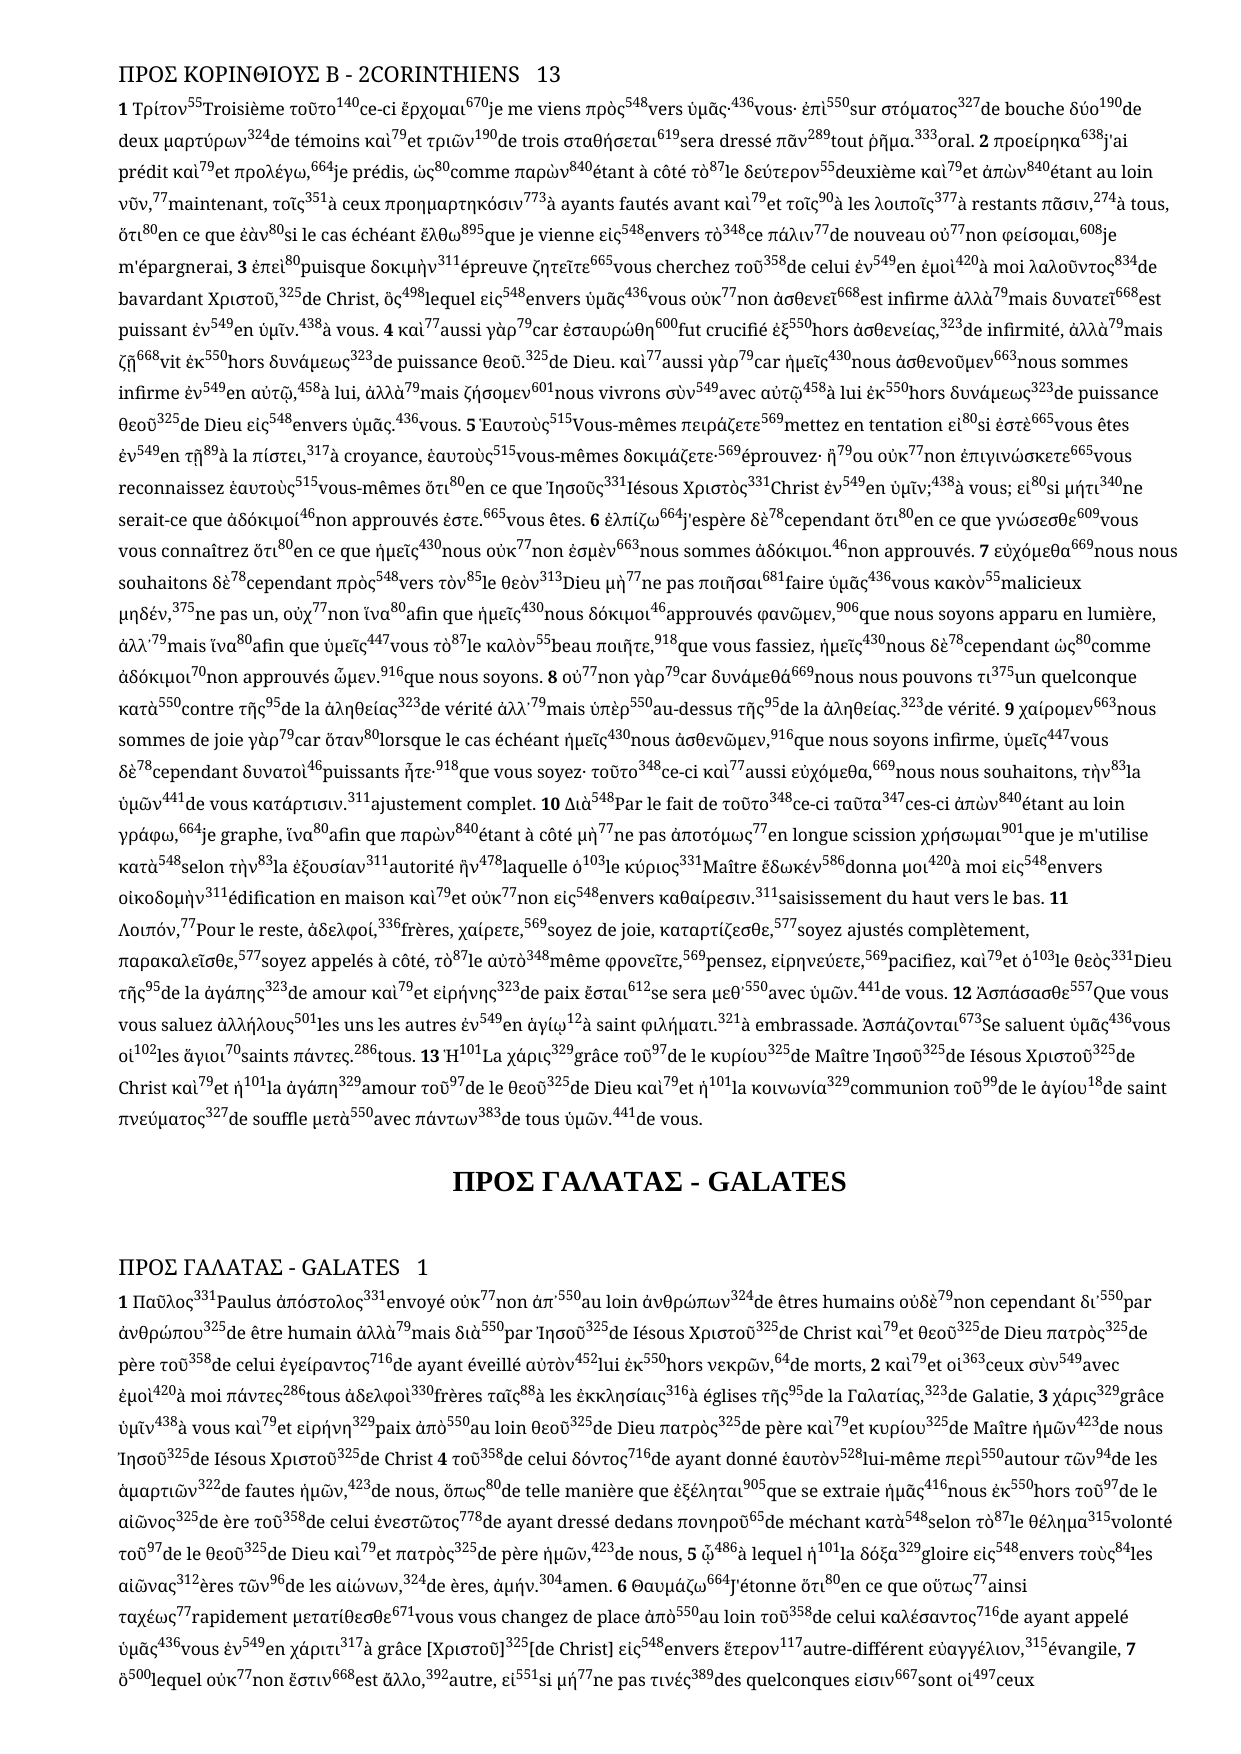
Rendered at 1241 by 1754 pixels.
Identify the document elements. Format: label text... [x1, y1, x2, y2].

text 1 Τρίτον55Troisième τοῦτο140ce-ci ἔρχομαι670je me viens πρὸς548vers ὑμᾶς·436vous· ἐπὶ550sur στόματος327de bouche δύο190de deux μαρτύρων324de témoins καὶ79et τριῶν190de trois σταθήσεται619sera dressé πᾶν289tout ῥῆμα.333oral. 2 προείρηκα638j'ai prédit καὶ79et προλέγω,664je prédis, ὡς80comme παρὼν840étant à côté τὸ87le δεύτερον55deuxième καὶ79et ἀπὼν840étant au loin νῦν,77maintenant, τοῖς351à ceux προημαρτηκόσιν773à ayants fautés avant καὶ79et τοῖς90à les λοιποῖς377à restants πᾶσιν,274à tous, ὅτι80en ce que ἐὰν80si le cas échéant ἔλθω895que je vienne εἰς548envers τὸ348ce πάλιν77de nouveau οὐ77non φείσομαι,608je m'épargnerai, 3 ἐπεὶ80puisque δοκιμὴν311épreuve ζητεῖτε665vous cherchez τοῦ358de celui ἐν549en ἐμοὶ420à moi λαλοῦντος834de bavardant Χριστοῦ,325de Christ, ὃς498lequel εἰς548envers ὑμᾶς436vous οὐκ77non ἀσθενεῖ668est infirme ἀλλὰ79mais δυνατεῖ668est puissant ἐν549en ὑμῖν.438à vous. 4 καὶ77aussi γὰρ79car ἐσταυρώθη600fut crucifié ἐξ550hors ἀσθενείας,323de infirmité, ἀλλὰ79mais ζῇ668vit ἐκ550hors δυνάμεως323de puissance θεοῦ.325de Dieu. καὶ77aussi γὰρ79car ἡμεῖς430nous ἀσθενοῦμεν663nous sommes infirme ἐν549en αὐτῷ,458à lui, ἀλλὰ79mais ζήσομεν601nous vivrons σὺν549avec αὐτῷ458à lui ἐκ550hors δυνάμεως323de puissance θεοῦ325de Dieu εἰς548envers ὑμᾶς.436vous. 5 Ἑαυτοὺς515Vous-mêmes πειράζετε569mettez en tentation εἰ80si ἐστὲ665vous êtes ἐν549en τῇ89à la πίστει,317à croyance, ἑαυτοὺς515vous-mêmes δοκιμάζετε·569éprouvez· ἢ79ou οὐκ77non ἐπιγινώσκετε665vous reconnaissez ἑαυτοὺς515vous-mêmes ὅτι80en ce que Ἰησοῦς331Iésous Χριστὸς331Christ ἐν549en ὑμῖν;438à vous; εἰ80si μήτι340ne serait-ce que ἀδόκιμοί46non approuvés ἐστε.665vous êtes. 6 ἐλπίζω664j'espère δὲ78cependant ὅτι80en ce que γνώσεσθε609vous vous connaîtrez ὅτι80en ce que ἡμεῖς430nous οὐκ77non ἐσμὲν663nous sommes ἀδόκιμοι.46non approuvés. 7 εὐχόμεθα669nous nous souhaitons δὲ78cependant πρὸς548vers τὸν85le θεὸν313Dieu μὴ77ne pas ποιῆσαι681faire ὑμᾶς436vous κακὸν55malicieux μηδέν,375ne pas un, οὐχ77non ἵνα80afin que ἡμεῖς430nous δόκιμοι46approuvés φανῶμεν,906que nous soyons apparu en lumière, ἀλλ᾽79mais ἵνα80afin que ὑμεῖς447vous τὸ87le καλὸν55beau ποιῆτε,918que vous fassiez, ἡμεῖς430nous δὲ78cependant ὡς80comme ἀδόκιμοι70non approuvés ὦμεν.916que nous soyons. 8 οὐ77non γὰρ79car δυνάμεθά669nous nous pouvons τι375un quelconque κατὰ550contre τῆς95de la ἀληθείας323de vérité ἀλλ᾽79mais ὑπὲρ550au-dessus τῆς95de la ἀληθείας.323de vérité. 9 χαίρομεν663nous sommes de joie γὰρ79car ὅταν80lorsque le cas échéant ἡμεῖς430nous ἀσθενῶμεν,916que nous soyons infirme, ὑμεῖς447vous δὲ78cependant δυνατοὶ46puissants ἦτε·918que vous soyez· τοῦτο348ce-ci καὶ77aussi εὐχόμεθα,669nous nous souhaitons, τὴν83la ὑμῶν441de vous κατάρτισιν.311ajustement complet. 10 Διὰ548Par le fait de τοῦτο348ce-ci ταῦτα347ces-ci ἀπὼν840étant au loin γράφω,664je graphe, ἵνα80afin que παρὼν840étant à côté μὴ77ne pas ἀποτόμως77en longue scission χρήσωμαι901que je m'utilise κατὰ548selon τὴν83la ἐξουσίαν311autorité ἣν478laquelle ὁ103le κύριος331Maître ἔδωκέν586donna μοι420à moi εἰς548envers οἰκοδομὴν311édification en maison καὶ79et οὐκ77non εἰς548envers καθαίρεσιν.311saisissement du haut vers le bas. 11 Λοιπόν,77Pour le reste, ἀδελφοί,336frères, χαίρετε,569soyez de joie, καταρτίζεσθε,577soyez ajustés complètement, παρακαλεῖσθε,577soyez appelés à côté, τὸ87le αὐτὸ348même φρονεῖτε,569pensez, εἰρηνεύετε,569pacifiez, καὶ79et ὁ103le θεὸς331Dieu τῆς95de la ἀγάπης323de amour καὶ79et εἰρήνης323de paix ἔσται612se sera μεθ᾽550avec ὑμῶν.441de vous. 12 Ἀσπάσασθε557Que vous vous saluez ἀλλήλους501les uns les autres ἐν549en ἁγίῳ12à saint φιλήματι.321à embrassade. Ἀσπάζονται673Se saluent ὑμᾶς436vous οἱ102les ἅγιοι70saints πάντες.286tous. 13 Ἡ101La χάρις329grâce τοῦ97de le κυρίου325de Maître Ἰησοῦ325de Iésous Χριστοῦ325de Christ καὶ79et ἡ101la ἀγάπη329amour τοῦ97de le θεοῦ325de Dieu καὶ79et ἡ101la κοινωνία329communion τοῦ99de le ἁγίου18de saint πνεύματος327de souffle μετὰ550avec πάντων383de tous ὑμῶν.441de vous. [118, 93, 1181, 1131]
text ΠΡΟΣ ΚΟΡΙΝΘΙΟΥΣ Β - 2CORINTHIENS 13 [118, 59, 1181, 89]
subtitle ΠΡΟΣ ΓΑΛΑΤΑΣ - GALATES [118, 1164, 1181, 1197]
text 1 Παῦλος331Paulus ἀπόστολος331envoyé οὐκ77non ἀπ᾽550au loin ἀνθρώπων324de êtres humains οὐδὲ79non cependant δι᾽550par ἀνθρώπου325de être humain ἀλλὰ79mais διὰ550par Ἰησοῦ325de Iésous Χριστοῦ325de Christ καὶ79et θεοῦ325de Dieu πατρὸς325de père τοῦ358de celui ἐγείραντος716de ayant éveillé αὐτὸν452lui ἐκ550hors νεκρῶν,64de morts, 2 καὶ79et οἱ363ceux σὺν549avec ἐμοὶ420à moi πάντες286tous ἀδελφοὶ330frères ταῖς88à les ἐκκλησίαις316à églises τῆς95de la Γαλατίας,323de Galatie, 3 χάρις329grâce ὑμῖν438à vous καὶ79et εἰρήνη329paix ἀπὸ550au loin θεοῦ325de Dieu πατρὸς325de père καὶ79et κυρίου325de Maître ἡμῶν423de nous Ἰησοῦ325de Iésous Χριστοῦ325de Christ 4 τοῦ358de celui δόντος716de ayant donné ἑαυτὸν528lui-même περὶ550autour τῶν94de les ἁμαρτιῶν322de fautes ἡμῶν,423de nous, ὅπως80de telle manière que ἐξέληται905que se extraie ἡμᾶς416nous ἐκ550hors τοῦ97de le αἰῶνος325de ère τοῦ358de celui ἐνεστῶτος778de ayant dressé dedans πονηροῦ65de méchant κατὰ548selon τὸ87le θέλημα315volonté τοῦ97de le θεοῦ325de Dieu καὶ79et πατρὸς325de père ἡμῶν,423de nous, 5 ᾧ486à lequel ἡ101la δόξα329gloire εἰς548envers τοὺς84les αἰῶνας312ères τῶν96de les αἰώνων,324de ères, ἀμήν.304amen. 6 Θαυμάζω664J'étonne ὅτι80en ce que οὕτως77ainsi ταχέως77rapidement μετατίθεσθε671vous vous changez de place ἀπὸ550au loin τοῦ358de celui καλέσαντος716de ayant appelé ὑμᾶς436vous ἐν549en χάριτι317à grâce [Χριστοῦ]325[de Christ] εἰς548envers ἕτερον117autre-différent εὐαγγέλιον,315évangile, 7 ὃ500lequel οὐκ77non ἔστιν668est ἄλλο,392autre, εἰ551si μή77ne pas τινές389des quelconques εἰσιν667sont οἱ497ceux ταράσσοντες839troublants ὑμᾶς436vous καὶ79et θέλοντες839voulants μεταστρέψαι681tourner au-delà τὸ87le εὐαγγέλιον315évangile τοῦ97de le Χριστοῦ.325de Christ. 8 ἀλλὰ79mais καὶ77aussi ἐὰν80si le cas échéant ἡμεῖς430nous ἢ79ou ἄγγελος331ange ἐξ550hors οὐρανοῦ325de ciel εὐαγγελίζηται927que se évangélise [ὑμῖν]438[à vous] παρ᾽548à côté ὃ482lequel εὐηγγελισάμεθα587nous nous évangélisâmes ὑμῖν,438à vous, ἀνάθεμα333anathème ἔστω.572soit. 9 ὡς80comme προειρήκαμεν637nous avons prédit καὶ77aussi ἄρτι77à l'instant πάλιν77de nouveau λέγω·664je dis· εἴ80si τις390un quelconque ὑμᾶς436vous εὐαγγελίζεται674se évangélise παρ᾽548à côté ὃ482lequel παρελάβετε,583vous prîtes à côté, ἀνάθεμα333anathème ἔστω.572soit. 10 Ἄρτι77À l'instant γὰρ79car ἀνθρώπους312êtres humains πείθω664je persuade ἢ79ou τὸν85le θεόν;313Dieu; ἢ79ou ζητῶ664je cherche ἀνθρώποις318à êtres humains ἀρέσκειν;689plaire; εἰ80si ἔτι77encore ἀνθρώποις318à êtres humains ἤρεσκον,621je plaisais, Χριστοῦ325de Christ δοῦλος331mâle esclave οὐκ77non ἂν340le cas échéant ἤμην.627je m'étais. 11 Γνωρίζω664Je fais connaître γὰρ79car ὑμῖν,438à vous, ἀδελφοί,336frères, τὸ87le εὐαγγέλιον315évangile τὸ348ce εὐαγγελισθὲν746ayant été évangélisé ὑπ᾽550sous ἐμοῦ424de moi ὅτι80en ce que οὐκ77non ἔστιν668est κατὰ548selon ἄνθρωπον·313être humain· 12 οὐδὲ79non cependant γὰρ79car ἐγὼ431moi παρὰ550à côté ἀνθρώπου325de être humain παρέλαβον582je pris à côté αὐτὸ454lui οὔτε79ni ἐδιδάχθην,596je fus enseigné, ἀλλὰ79mais δι᾽550par ἀποκαλύψεως323de découverte Ἰησοῦ325de Iésous Χριστοῦ.325de Christ. 13 Ἠκούσατε583Vous écoutâtes γὰρ79car τὴν83la ἐμὴν216mienne ἀναστροφήν311retournement de bas en haut ποτε77à un moment ἐν549en τῷ91à le Ἰουδαϊσμῷ,319à Ioudaisme, ὅτι80en ce que καθ᾽548selon ὑπερβολὴν311hyperbole ἐδίωκον621je poursuivais τὴν83la ἐκκλησίαν311église τοῦ97de le θεοῦ325de Dieu καὶ79et ἐπόρθουν621je ravageais αὐτήν,450elle, 14 καὶ79et προέκοπτον621je progressais ἐν549en τῷ91à le Ἰουδαϊσμῷ319à Ioudaisme ὑπὲρ548au-dessus πολλοὺς268nombreux συνηλικιώτας312âges communs ἐν549en τῷ93à le γένει321à genre μου,424de moi, περισσοτέρως77plus surabondamment ζηλωτὴς331zélote ὑπάρχων840subsistant τῶν94de les πατρικῶν62de paternelles μου424de moi παραδόσεων.322de transmissions. 15 Ὅτε80Lorsque δὲ78cependant εὐδόκησεν586estima en bien [ὁ364[celui θεὸς]331Dieu] ὁ103le ἀφορίσας721ayant délimité με417moi ἐκ550hors κοιλίας323de cavité ventrale μητρός323de mère μου424de moi καὶ79et καλέσας721ayant appelé διὰ550par τῆς95de la χάριτος323de grâce αὐτοῦ464de lui 16 ἀποκαλύψαι681découvrir τὸν85le υἱὸν313fils αὐτοῦ464de lui ἐν549en ἐμοί,420à moi, ἵνα80afin que εὐαγγελίζωμαι923que je m'évangélise αὐτὸν452lui ἐν549en τοῖς92à les ἔθνεσιν,320à ethnies, εὐθέως77directement οὐ77non προσανεθέμην588je me posai haut auprès σαρκὶ317à chair καὶ79et αἵματι321à sang 17 οὐδὲ79non cependant ἀνῆλθον582je vins de bas en haut εἰς548envers Ἱεροσόλυμα314Ierosolymas πρὸς548vers τοὺς84les πρὸ550d'avant ἐμοῦ424de moi ἀποστόλους,312envoyés, ἀλλ᾽79mais ἀπῆλθον582j'éloignai εἰς548envers Ἀραβίαν311Arabie καὶ79et πάλιν77de nouveau ὑπέστρεψα582je retournai en arrière εἰς548envers Δαμασκόν.311Damas. 18 Ἔπειτα77Ensuite μετὰ548après ἔτη314ans τρία180trois ἀνῆλθον582je vins de bas en haut εἰς548envers Ἱεροσόλυμα314Ierosolymas ἱστορῆσαι681enquêter Κηφᾶν313Képhas καὶ79et ἐπέμεινα582je restai sur πρὸς548vers αὐτὸν452lui ἡμέρας310journées δεκαπέντε,176quinze, 19 ἕτερον373autre-différent δὲ78cependant τῶν96de les ἀποστόλων324de envoyés οὐκ77non εἶδον582je vis εἰ551si μὴ77ne pas Ἰάκωβον313Iakobos τὸν85le ἀδελφὸν313frère τοῦ97de le κυρίου.325de Maître. 20 ἃ481lesquels δὲ78cependant γράφω664je graphe ὑμῖν,438à vous, ἰδοὺ306voici ἐνώπιον552en devant τοῦ97de le θεοῦ325de Dieu ὅτι80en ce que οὐ77non ψεύδομαι.670je me mens. 21 Ἔπειτα77Ensuite ἦλθον582je vins εἰς548envers τὰ86les κλίματα314climats τῆς95de la Συρίας323de Syrie καὶ79et τῆς95de la Κιλικίας·323de Cilicie· 22 ἤμην627je m'étais δὲ78cependant ἀγνοούμενος891étant méconnu τῷ93à le προσώπῳ321à face ταῖς88à les ἐκκλησίαις316à églises τῆς95de la Ἰουδαίας323de Ioudaia ταῖς349à celles ἐν549en Χριστῷ.319à Christ. 23 μόνον77seulement δὲ78cependant ἀκούοντες839écoutants ἦσαν624étaient ὅτι80en ce que ὁ364celui διώκων840poursuivant ἡμᾶς416nous ποτε77à un moment νῦν77maintenant εὐαγγελίζεται674se évangélise τὴν83la πίστιν311croyance ἥν478laquelle ποτε77à un moment ἐπόρθει,625ravageait, 24 καὶ79et ἐδόξαζον624glorifiaient ἐν549en ἐμοὶ420à moi τὸν85le θεόν.313Dieu. [118, 1286, 1181, 1692]
text ΠΡΟΣ ΓΑΛΑΤΑΣ - GALATES 1 [118, 1251, 1181, 1281]
